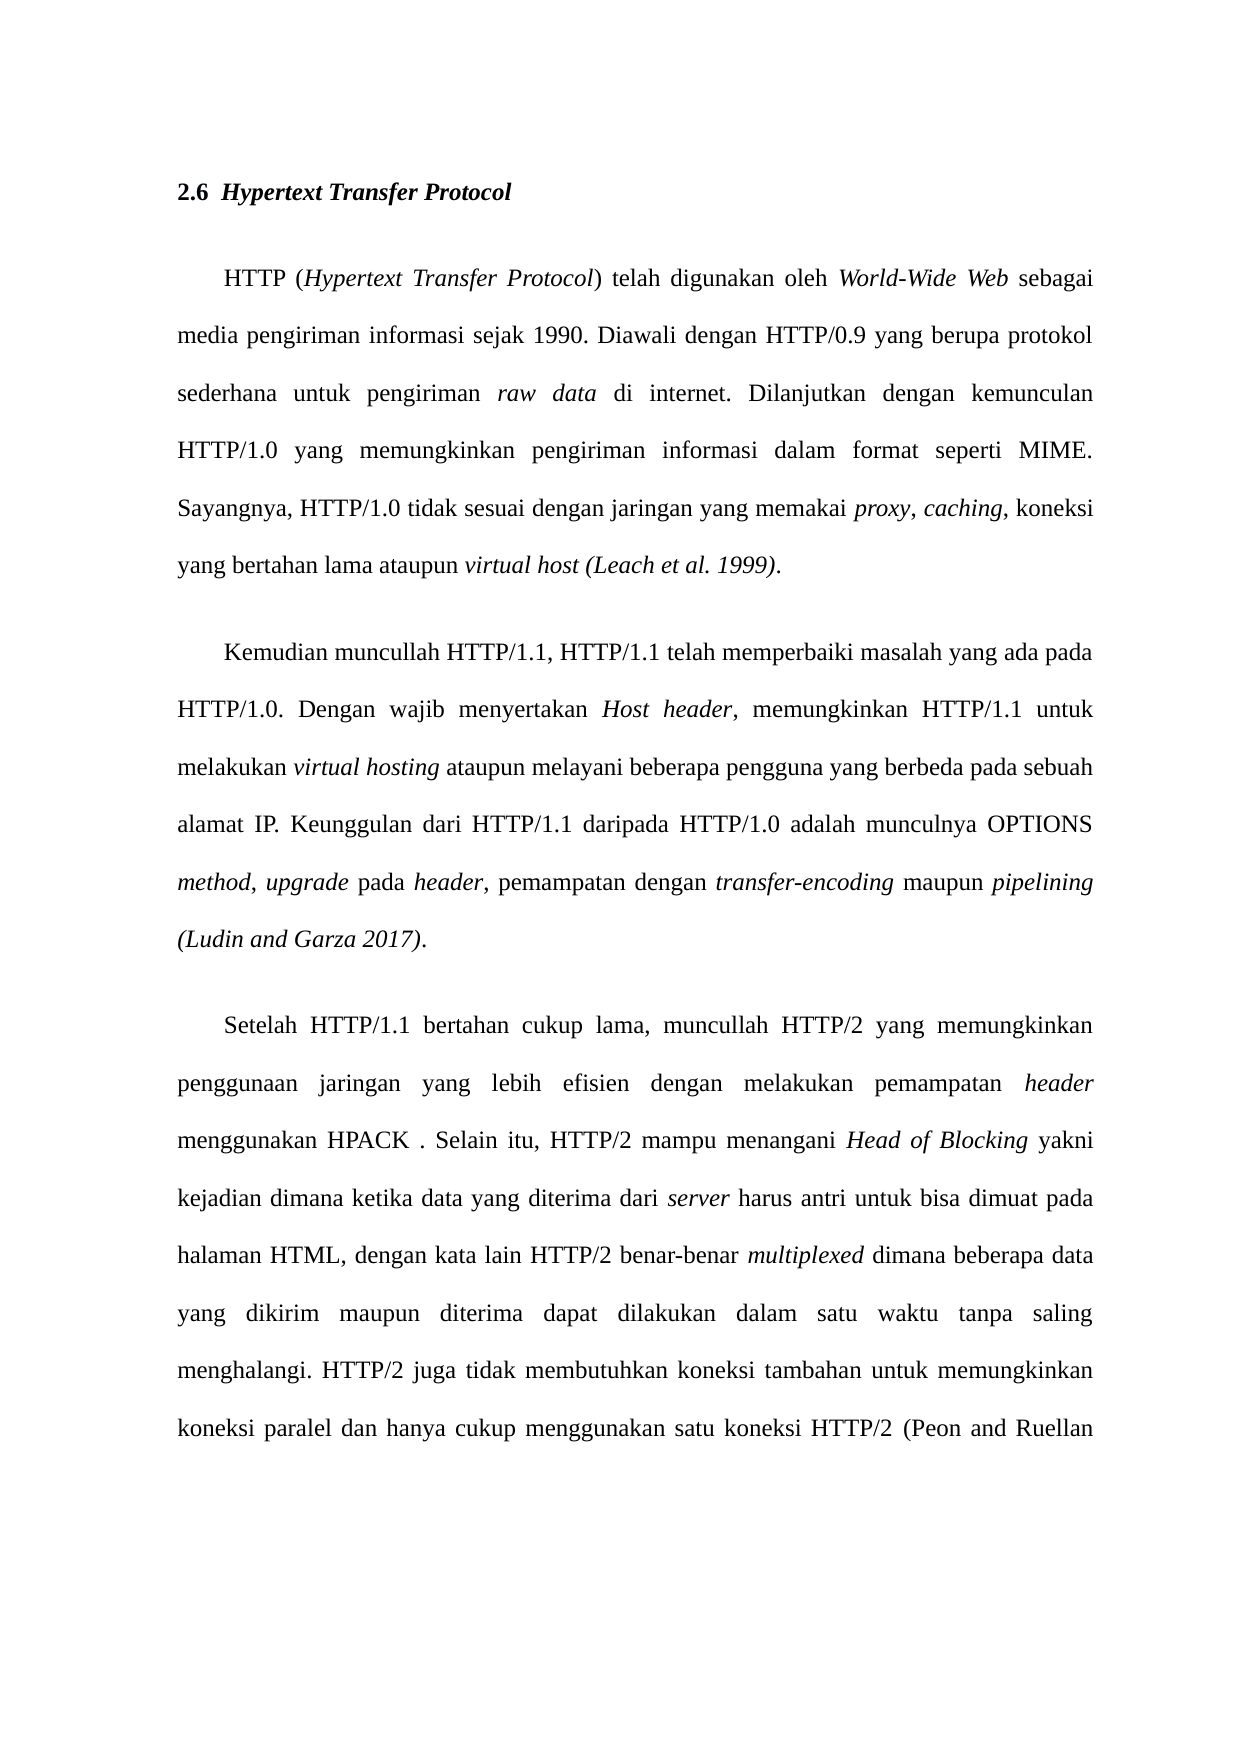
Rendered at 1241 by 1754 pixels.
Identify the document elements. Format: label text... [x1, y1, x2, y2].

text HTTP (Hypertext Transfer Protocol) telah digunakan oleh World-Wide Web sebagai media pengiriman informasi sejak 1990. Diawali dengan HTTP/0.9 yang berupa protokol sederhana untuk pengiriman raw data di internet. Dilanjutkan dengan kemunculan HTTP/1.0 yang memungkinkan pengiriman informasi dalam format seperti MIME. Sayangnya, HTTP/1.0 tidak sesuai dengan jaringan yang memakai proxy, caching, koneksi yang bertahan lama ataupun virtual host (Leach et al. 1999)⁠. [177, 263, 1093, 579]
text Setelah HTTP/1.1 bertahan cukup lama, muncullah HTTP/2 yang memungkinkan penggunaan jaringan yang lebih efisien dengan melakukan pemampatan header menggunakan HPACK . Selain itu, HTTP/2 mampu menangani Head of Blocking yakni kejadian dimana ketika data yang diterima dari server harus antri untuk bisa dimuat pada halaman HTML, dengan kata lain HTTP/2 benar-benar multiplexed dimana beberapa data yang dikirim maupun diterima dapat dilakukan dalam satu waktu tanpa saling menghalangi. HTTP/2 juga tidak membutuhkan koneksi tambahan untuk memungkinkan koneksi paralel dan hanya cukup menggunakan satu koneksi HTTP/2 (Peon and Ruellan [177, 1010, 1093, 1441]
subtitle 2.6 Hypertext Transfer Protocol [177, 177, 1093, 206]
text Kemudian muncullah HTTP/1.1, HTTP/1.1 telah memperbaiki masalah yang ada pada HTTP/1.0. Dengan wajib menyertakan Host header, memungkinkan HTTP/1.1 untuk melakukan virtual hosting ataupun melayani beberapa pengguna yang berbeda pada sebuah alamat IP. Keunggulan dari HTTP/1.1 daripada HTTP/1.0 adalah munculnya OPTIONS method, upgrade pada header, pemampatan dengan transfer-encoding maupun pipelining (Ludin and Garza 2017)⁠. [177, 637, 1093, 953]
